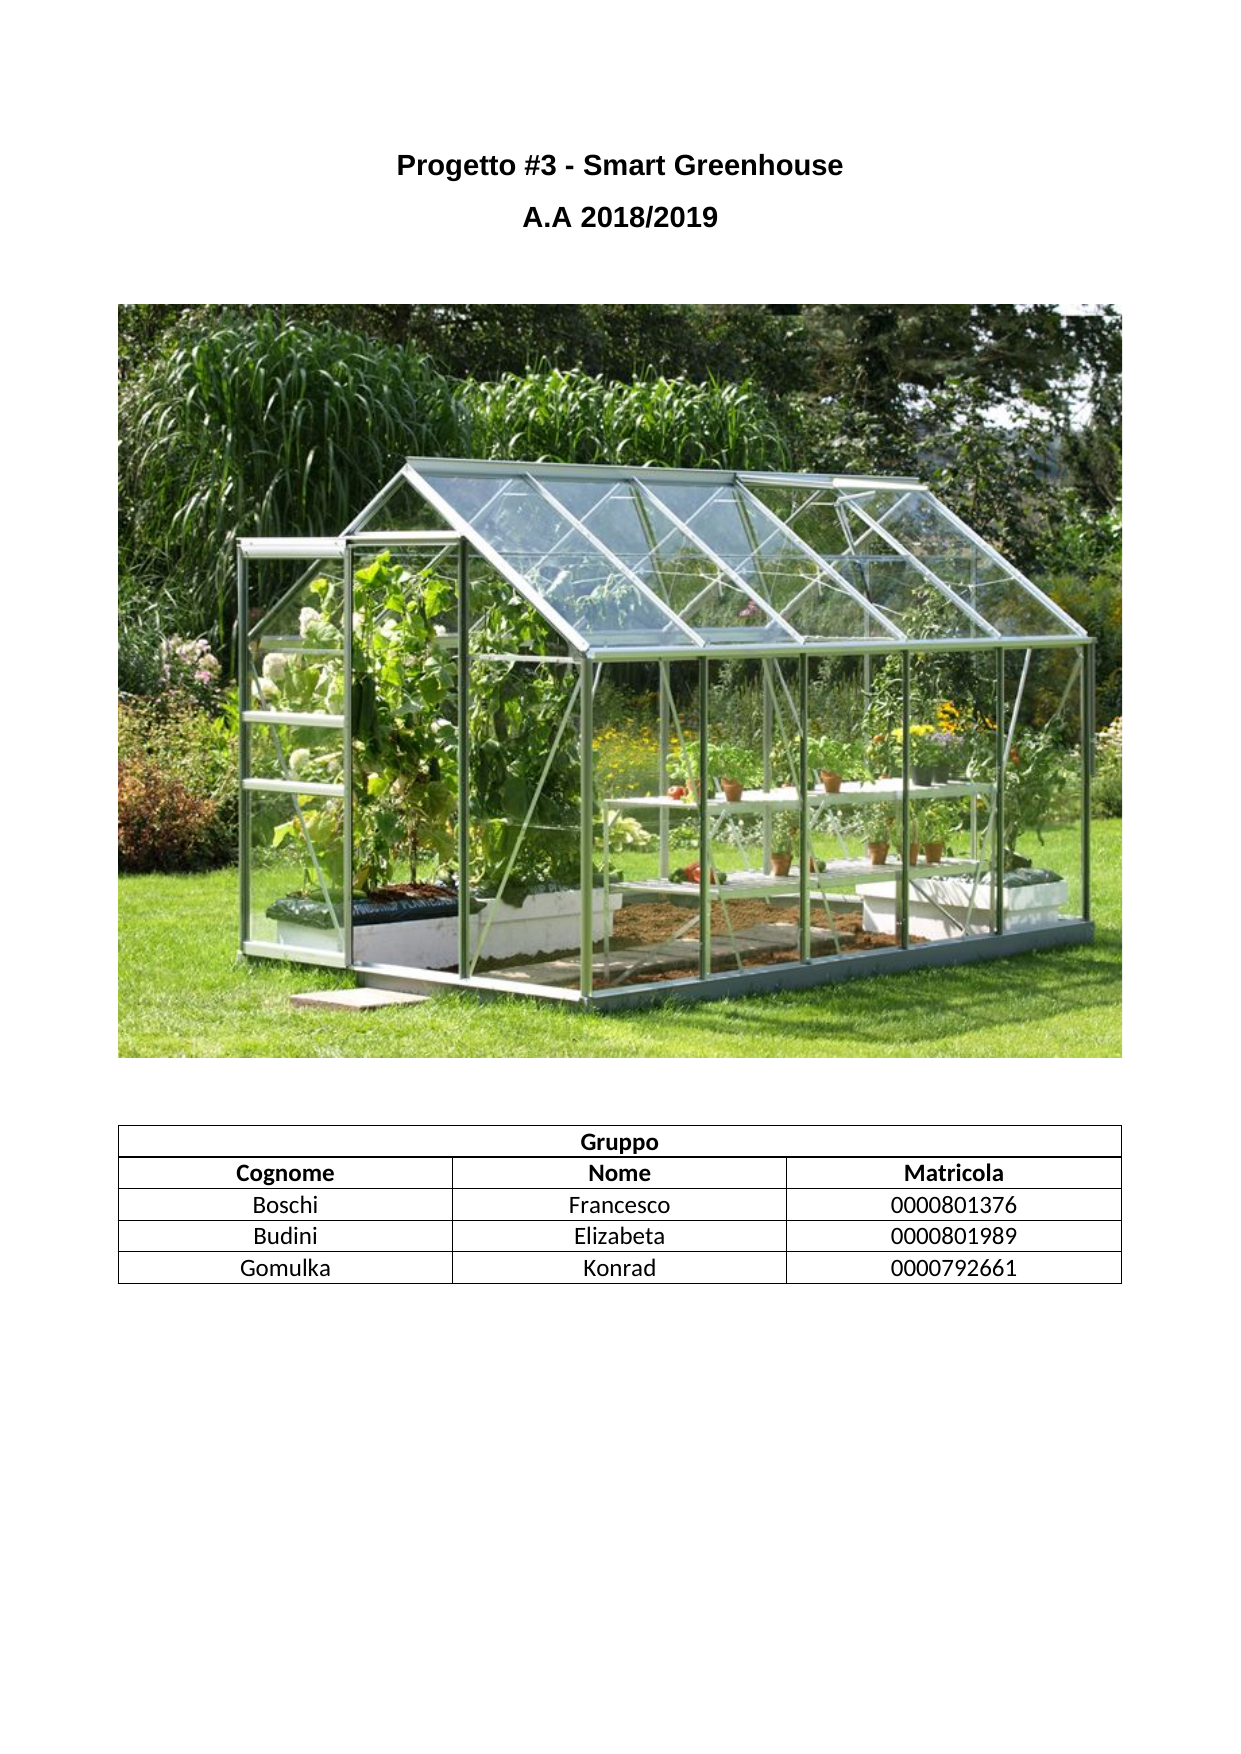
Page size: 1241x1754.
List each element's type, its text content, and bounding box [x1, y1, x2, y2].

table_cell 0000801989 [787, 1221, 1121, 1251]
table_cell Budini [119, 1221, 452, 1251]
text Progetto #3 - Smart Greenhouse [118, 148, 1122, 181]
table_cell 0000792661 [787, 1252, 1121, 1283]
table_cell Boschi [119, 1189, 452, 1219]
table_cell Gomulka [119, 1252, 452, 1283]
table_cell Cognome [119, 1158, 452, 1188]
table_cell Matricola [787, 1158, 1121, 1188]
table_cell Konrad [453, 1252, 786, 1283]
text A.A 2018/2019 [118, 200, 1122, 233]
table_header Gruppo [119, 1126, 1121, 1156]
table_cell Elizabeta [453, 1221, 786, 1251]
table_cell Nome [453, 1158, 786, 1188]
table_cell 0000801376 [787, 1189, 1121, 1219]
table_cell Francesco [453, 1189, 786, 1219]
